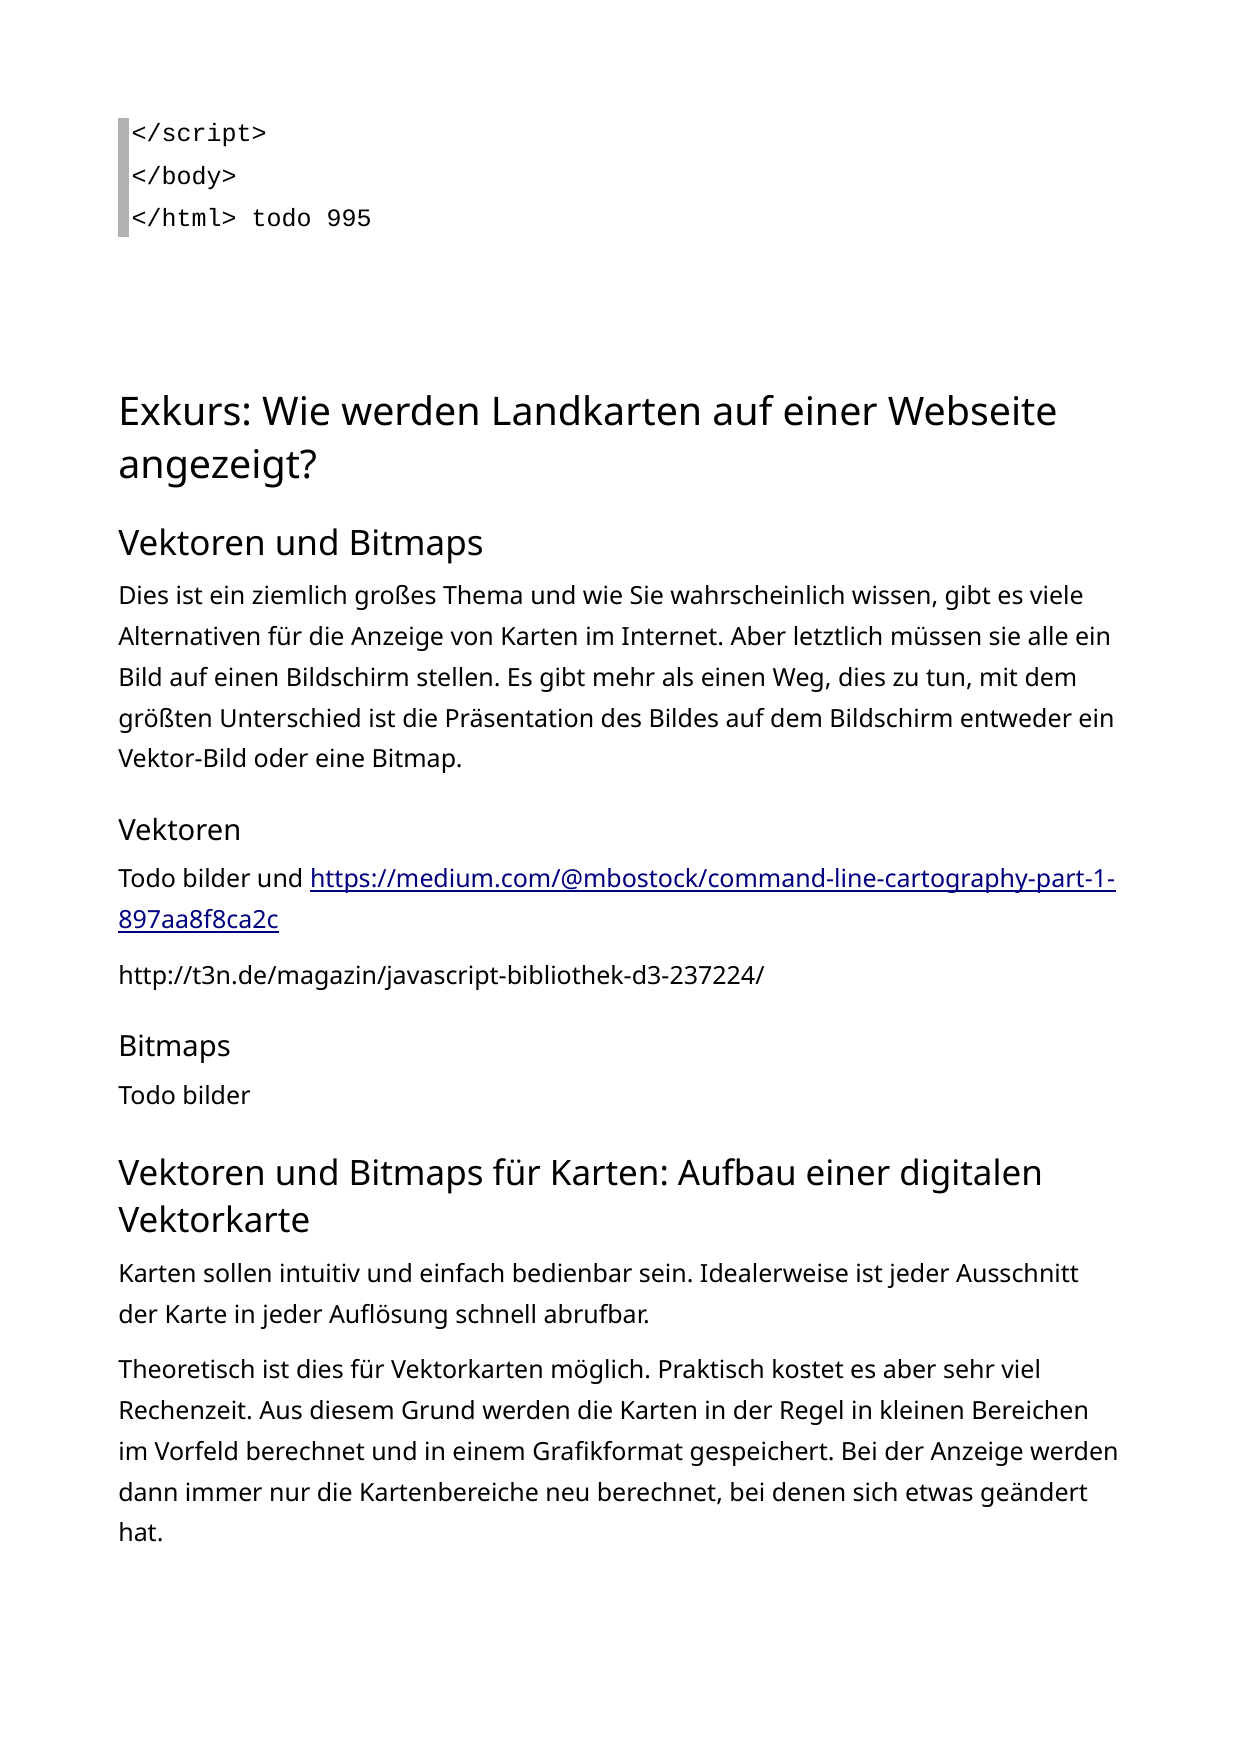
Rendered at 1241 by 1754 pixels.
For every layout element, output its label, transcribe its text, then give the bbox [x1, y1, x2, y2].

text Dies ist ein ziemlich großes Thema und wie Sie wahrscheinlich wissen, gibt es viele Alternativen für die Anzeige von Karten im Internet. Aber letztlich müssen sie alle ein Bild auf einen Bildschirm stellen. Es gibt mehr als einen Weg, dies zu tun, mit dem größten Unterschied ist die Präsentation des Bildes auf dem Bildschirm entweder ein Vektor-Bild oder eine Bitmap. [118, 578, 1122, 775]
subtitle Vektoren und Bitmaps [118, 517, 1122, 565]
subtitle Vektoren [118, 809, 1122, 849]
text Todo bilder und https://medium.com/@mbostock/command-line-cartography-part-1-897aa8f8ca2c [118, 861, 1122, 936]
text Theoretisch ist dies für Vektorkarten möglich. Praktisch kostet es aber sehr viel Rechenzeit. Aus diesem Grund werden die Karten in der Regel in kleinen Bereichen im Vorfeld berechnet und in einem Grafikformat gespeichert. Bei der Anzeige werden dann immer nur die Kartenbereiche neu berechnet, bei denen sich etwas geändert hat. [118, 1352, 1122, 1549]
text http://t3n.de/magazin/javascript-bibliothek-d3-237224/ [118, 957, 1122, 991]
text </script> [129, 118, 1122, 149]
text </html> todo 995 [129, 203, 1122, 237]
subtitle Bitmaps [118, 1025, 1122, 1065]
text </body> [129, 161, 1122, 192]
text Karten sollen intuitiv und einfach bedienbar sein. Idealerweise ist jeder Ausschnitt der Karte in jeder Auflösung schnell abrufbar. [118, 1255, 1122, 1330]
text Todo bilder [118, 1077, 1122, 1112]
subtitle Vektoren und Bitmaps für Karten: Aufbau einer digitalen Vektorkarte [118, 1147, 1122, 1243]
subtitle Exkurs: Wie werden Landkarten auf einer Webseite angezeigt? [118, 383, 1122, 490]
